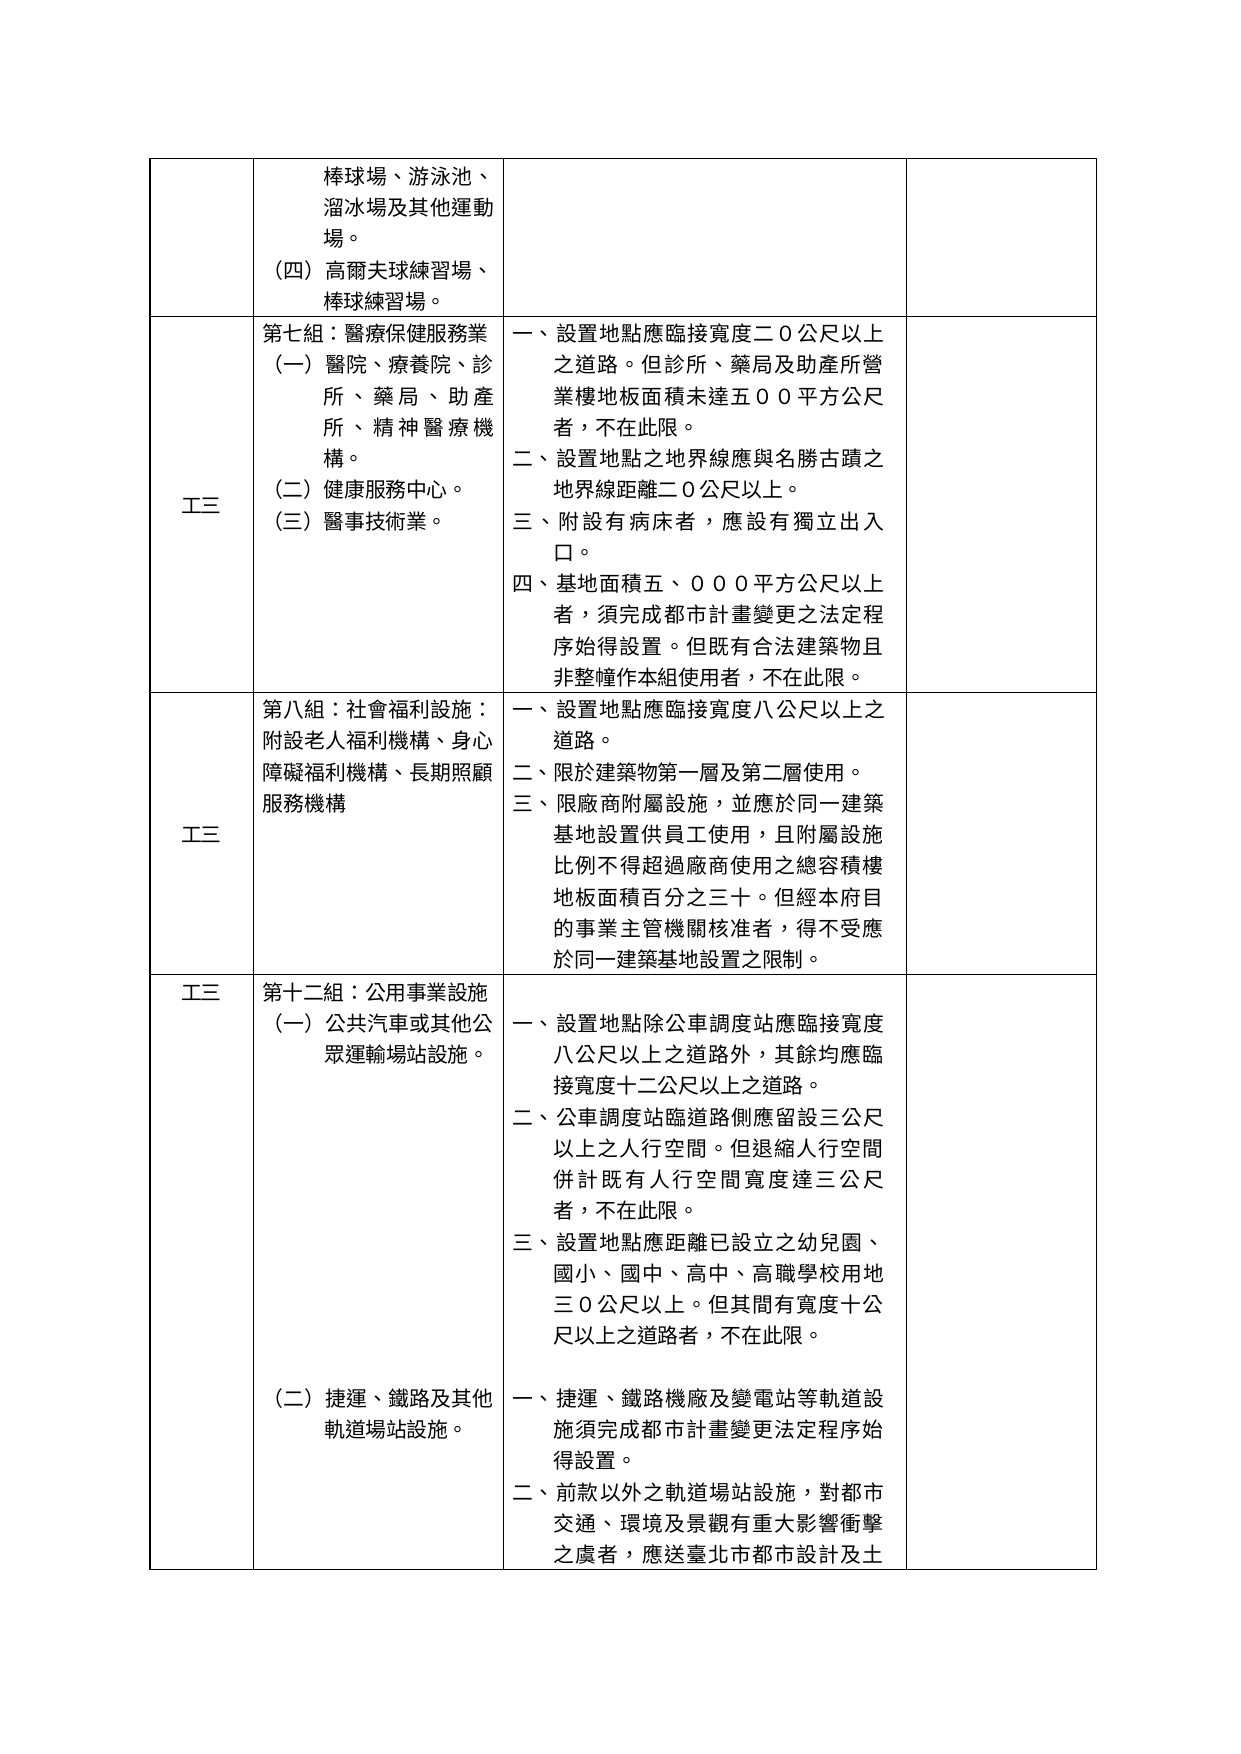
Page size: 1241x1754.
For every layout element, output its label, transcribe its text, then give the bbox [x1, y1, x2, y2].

table_cell 第十二組：公用事業設施 （一）公共汽車或其他公眾運輸場站設施。 （二）捷運、鐵路及其他軌道場站設施。 [254, 975, 503, 1569]
table_cell [907, 317, 1096, 692]
table_cell [907, 975, 1096, 1569]
table_cell [907, 693, 1096, 974]
table_cell 一、設置地點除公車調度站應臨接寬度八公尺以上之道路外，其餘均應臨接寬度十二公尺以上之道路。 二、公車調度站臨道路側應留設三公尺以上之人行空間。但退縮人行空間併計既有人行空間寬度達三公尺者，不在此限。 三、設置地點應距離已設立之幼兒園、國小、國中、高中、高職學校用地三０公尺以上。但其間有寬度十公尺以上之道路者，不在此限。 一、捷運、鐵路機廠及變電站等軌道設施須完成都市計畫變更法定程序始得設置。 二、前款以外之軌道場站設施，對都市交通、環境及景觀有重大影響衝擊之虞者，應送臺北市都市設計及土 [504, 975, 906, 1569]
table_cell 棒球場、游泳池、溜冰場及其他運動場。 （四）高爾夫球練習場、棒球練習場。 [254, 159, 503, 316]
table_cell [151, 159, 253, 316]
table_cell 一、設置地點應臨接寬度二０公尺以上之道路。但診所、藥局及助產所營業樓地板面積未達五００平方公尺者，不在此限。 二、設置地點之地界線應與名勝古蹟之地界線距離二０公尺以上。 三、附設有病床者，應設有獨立出入口。 四、基地面積五、０００平方公尺以上者，須完成都市計畫變更之法定程序始得設置。但既有合法建築物且非整幢作本組使用者，不在此限。 [504, 317, 906, 692]
table_cell 一、設置地點應臨接寬度八公尺以上之道路。 二、限於建築物第一層及第二層使用。 三、限廠商附屬設施，並應於同一建築基地設置供員工使用，且附屬設施比例不得超過廠商使用之總容積樓地板面積百分之三十。但經本府目的事業主管機關核准者，得不受應於同一建築基地設置之限制。 [504, 693, 906, 974]
table_cell 工三 [151, 693, 253, 974]
table_cell [907, 159, 1096, 316]
table_cell 工三 [151, 317, 253, 692]
table_cell 第七組：醫療保健服務業 （一）醫院、療養院、診所、藥局、助產所、精神醫療機構。 （二）健康服務中心。 （三）醫事技術業。 [254, 317, 503, 692]
table_cell [504, 159, 906, 316]
table_cell 工三 [151, 975, 253, 1569]
table_cell 第八組：社會福利設施：附設老人福利機構、身心障礙福利機構、長期照顧服務機構 [254, 693, 503, 974]
